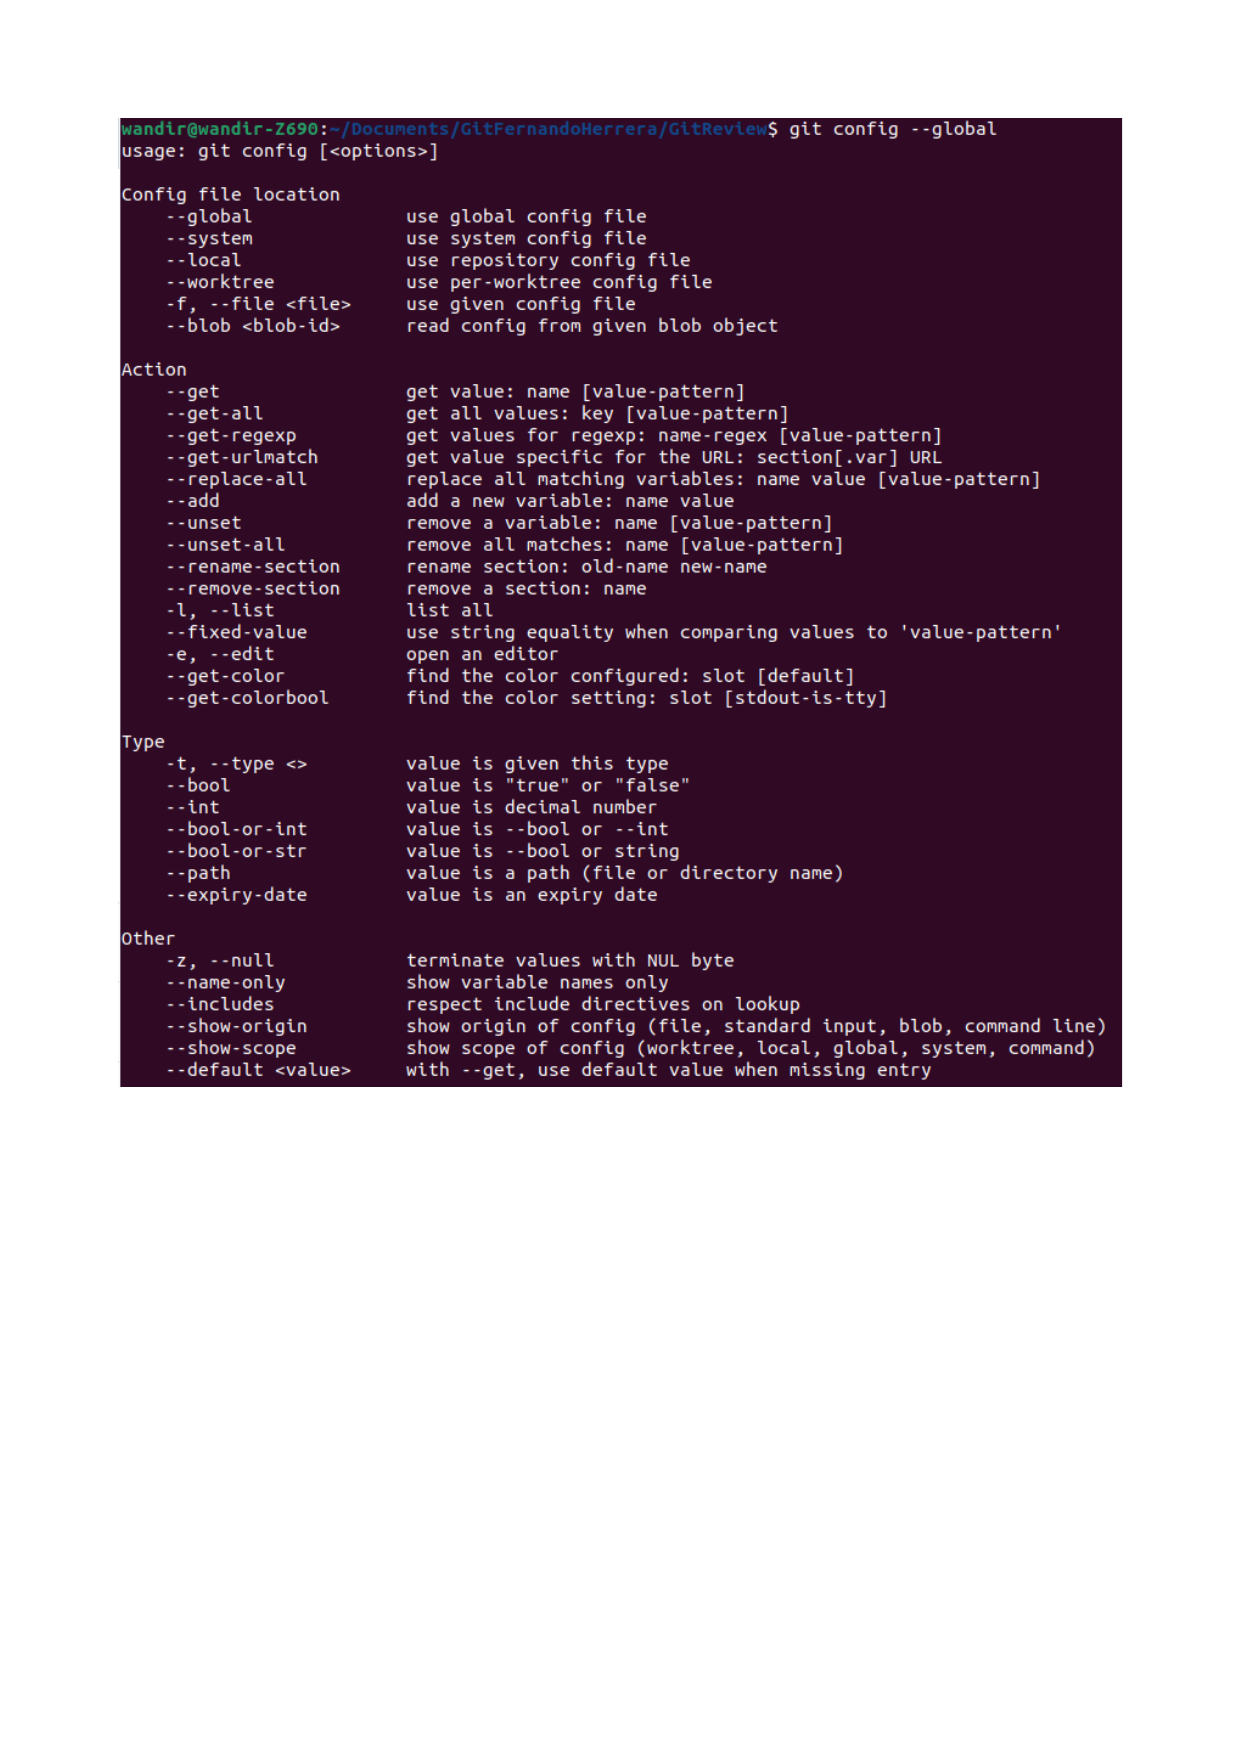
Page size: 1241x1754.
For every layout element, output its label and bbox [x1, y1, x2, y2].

picture [118, 118, 1123, 1087]
